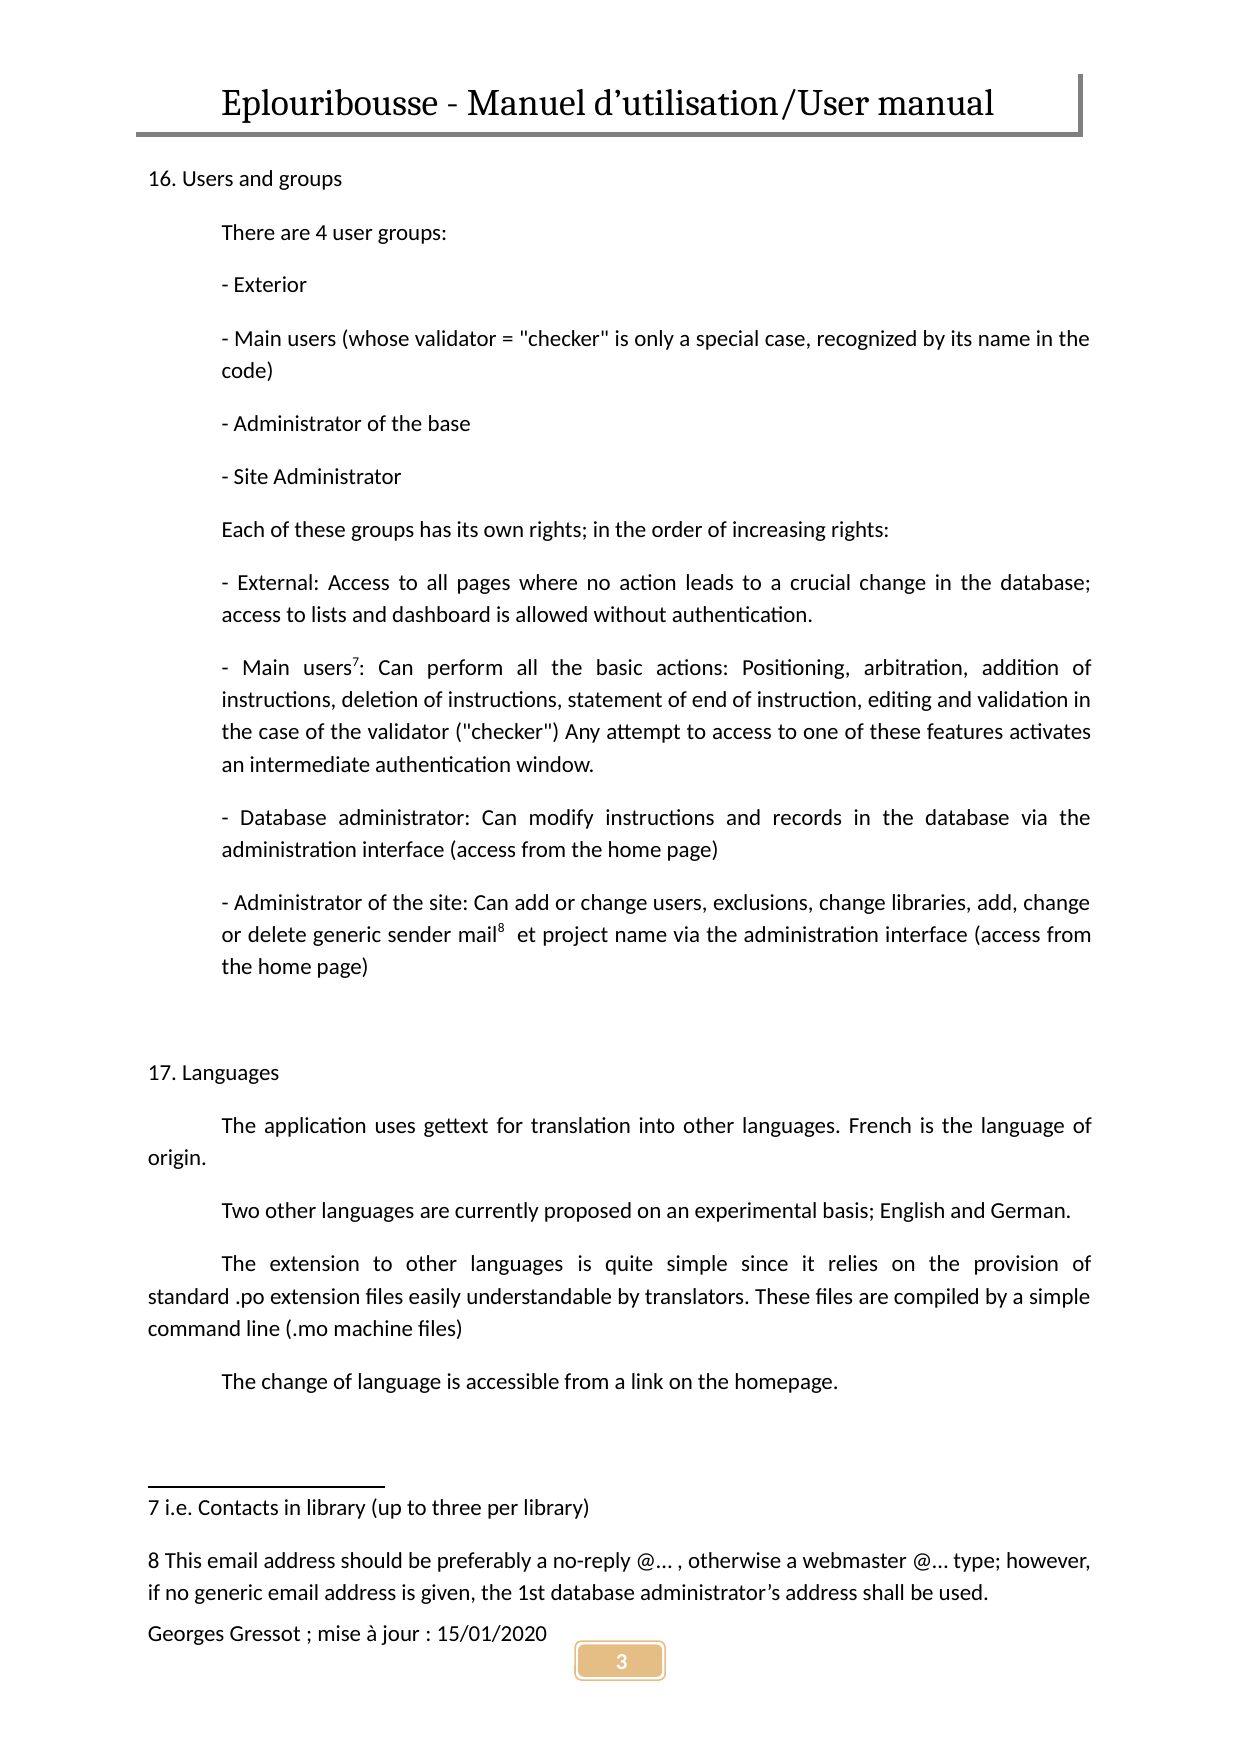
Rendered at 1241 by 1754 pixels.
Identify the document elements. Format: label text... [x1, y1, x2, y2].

text - Exterior [221, 271, 1093, 299]
text The application uses gettext for translation into other languages. French is the language of origin. [148, 1111, 1093, 1172]
text - Database administrator: Can modify instructions and records in the database via the administration interface (access from the home page) [221, 803, 1093, 863]
text - External: Access to all pages where no action leads to a crucial change in the database; access to lists and dashboard is allowed without authentication. [221, 568, 1093, 628]
text Two other languages ​​are currently proposed on an experimental basis; English and German. [148, 1197, 1093, 1224]
text i.e. Contacts in library (up to three per library) [148, 1493, 1093, 1521]
text The extension to other languages ​​is quite simple since it relies on the provision of standard .po extension files easily understandable by translators. These files are compiled by a simple command line (.mo machine files) [148, 1249, 1093, 1342]
text - Site Administrator [221, 462, 1093, 490]
text - Main users: Can perform all the basic actions: Positioning, arbitration, addition of instructions, deletion of instructions, statement of end of instruction, editing and validation in the case of the validator ("checker") Any attempt to access to one of these features activates an intermediate authentication window. [221, 653, 1093, 778]
text - Main users (whose validator = "checker" is only a special case, recognized by its name in the code) [221, 324, 1093, 384]
text 17. Languages [148, 1058, 1093, 1086]
text There are 4 user groups: [148, 218, 1093, 246]
text - Administrator of the site: Can add or change users, exclusions, change libraries, add, change or delete generic sender mail et project name via the administration interface (access from the home page) [221, 888, 1093, 980]
text Each of these groups has its own rights; in the order of increasing rights: [148, 515, 1093, 543]
text - Administrator of the base [221, 409, 1093, 437]
text 16. Users and groups [148, 164, 1093, 193]
text The change of language is accessible from a link on the homepage. [148, 1367, 1093, 1395]
text This email address should be preferably a no-reply @… , otherwise a webmaster @… type; however, if no generic email address is given, the 1st database administrator’s address shall be used. [148, 1546, 1093, 1606]
